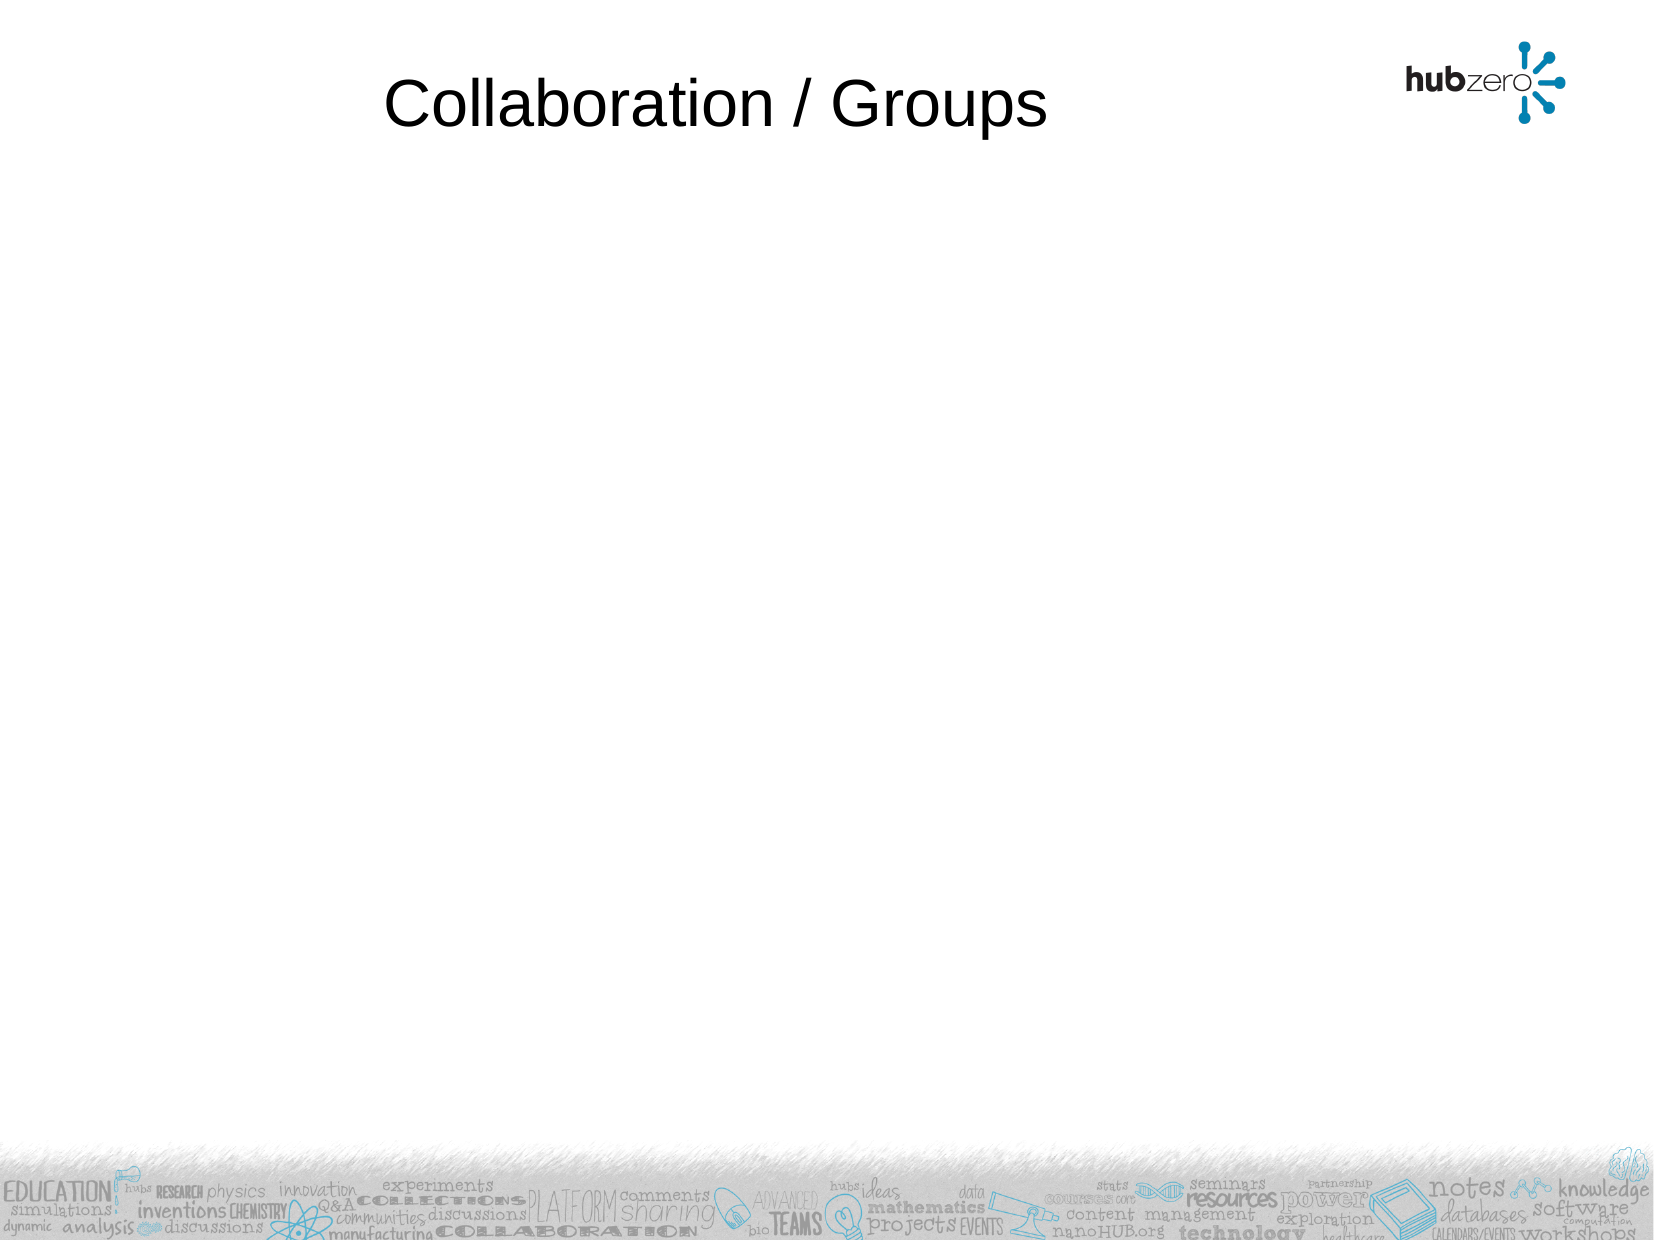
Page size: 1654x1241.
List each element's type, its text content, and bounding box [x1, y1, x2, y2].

picture [1402, 38, 1569, 127]
title Collaboration / Groups [82, 46, 1351, 161]
picture [0, 1140, 1654, 1240]
